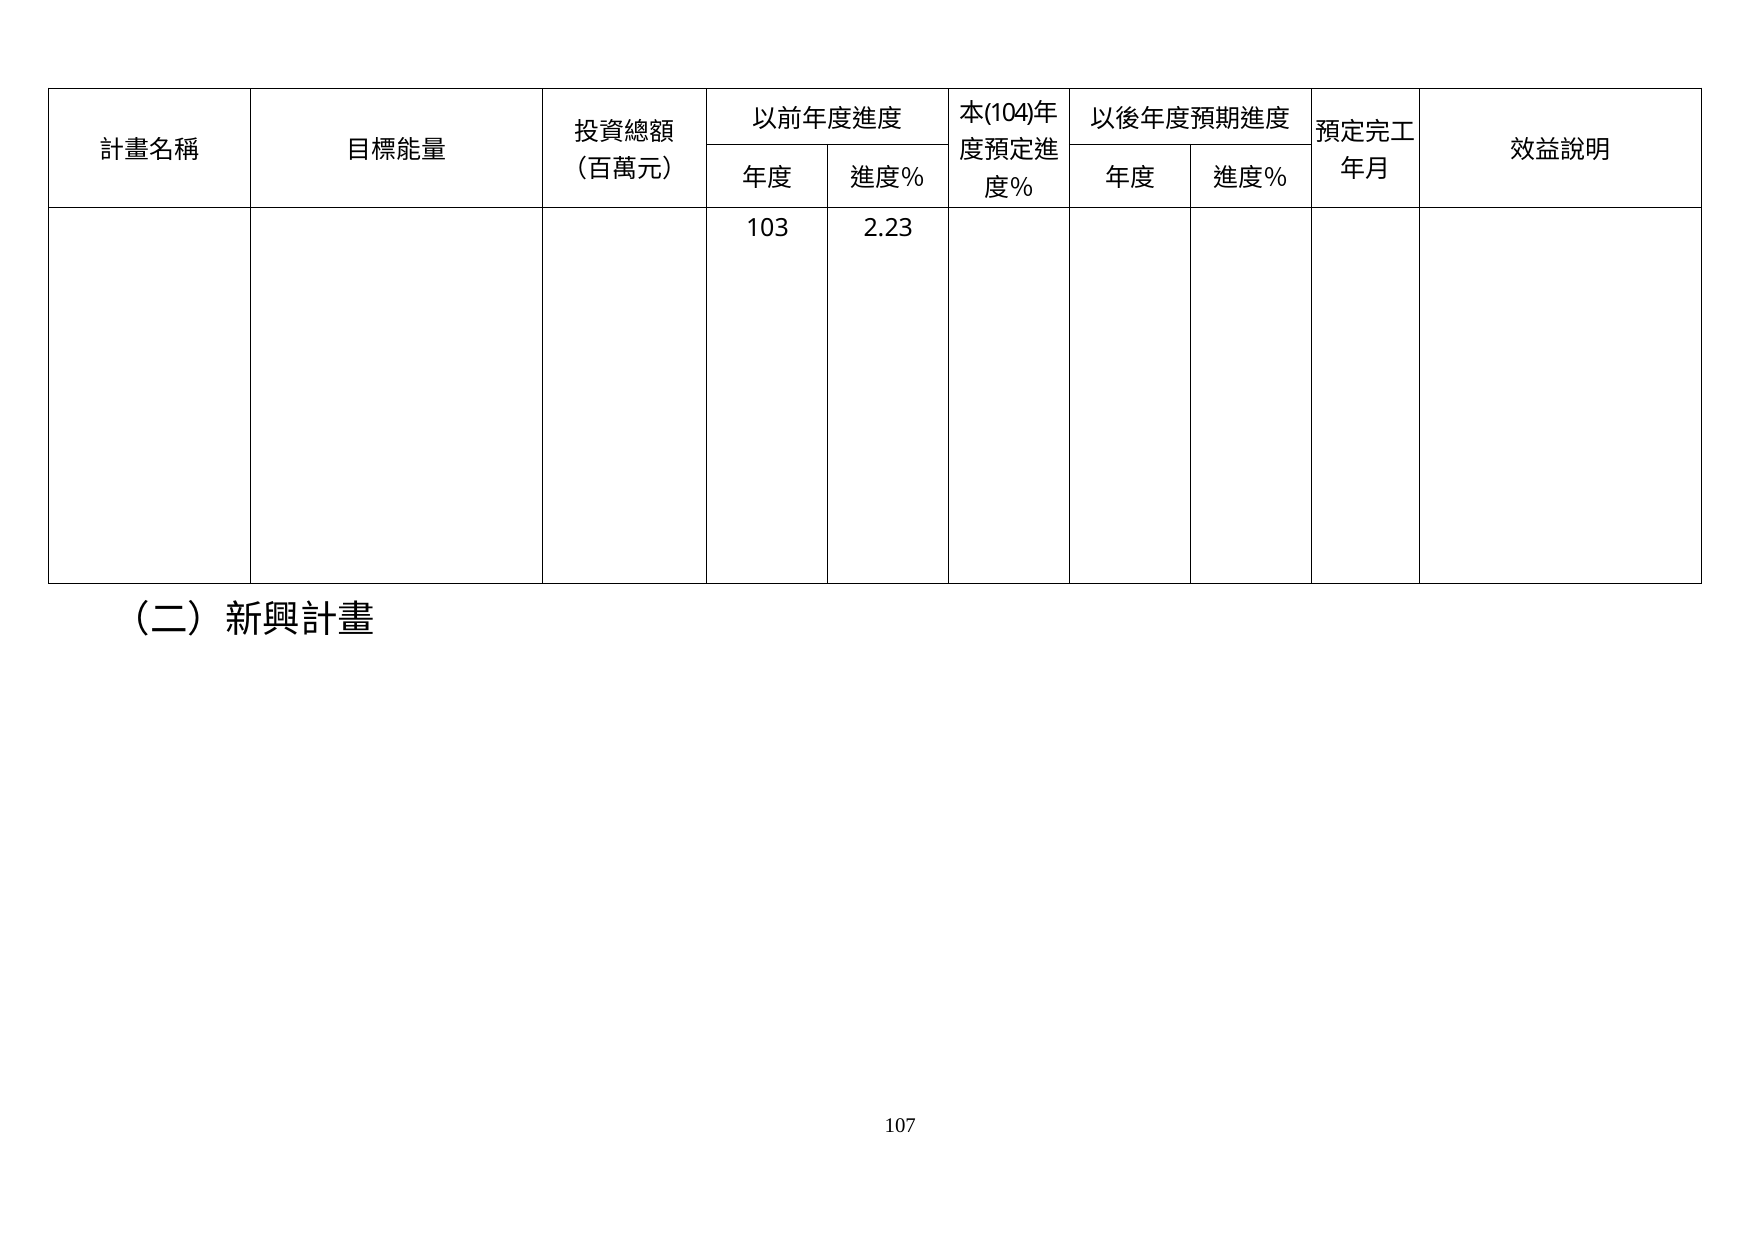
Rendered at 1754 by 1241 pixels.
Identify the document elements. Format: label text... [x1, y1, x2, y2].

table_header 以後年度預期進度 [1070, 89, 1311, 144]
table_header 本(104)年度預定進度％ [949, 89, 1069, 207]
table_cell [1070, 208, 1190, 583]
table_header 預定完工年月 [1312, 89, 1419, 207]
table_header 目標能量 [251, 89, 542, 207]
table_cell [543, 208, 706, 583]
table_cell [49, 208, 250, 583]
table_header 以前年度進度 [707, 89, 948, 144]
table_cell 進度％ [828, 145, 948, 207]
table_cell [251, 208, 542, 583]
table_header 投資總額 （百萬元） [543, 89, 706, 207]
table_cell [1420, 208, 1701, 583]
text （二）新興計畫 [112, 584, 1687, 644]
table_cell 103 [707, 208, 827, 583]
table_cell 年度 [1070, 145, 1190, 207]
table_header 計畫名稱 [49, 89, 250, 207]
table_cell 進度％ [1191, 145, 1311, 207]
table_cell [949, 208, 1069, 583]
table_header 效益說明 [1420, 89, 1701, 207]
table_cell 2.23 [828, 208, 948, 583]
table_cell [1312, 208, 1419, 583]
table_cell [1191, 208, 1311, 583]
table_cell 年度 [707, 145, 827, 207]
